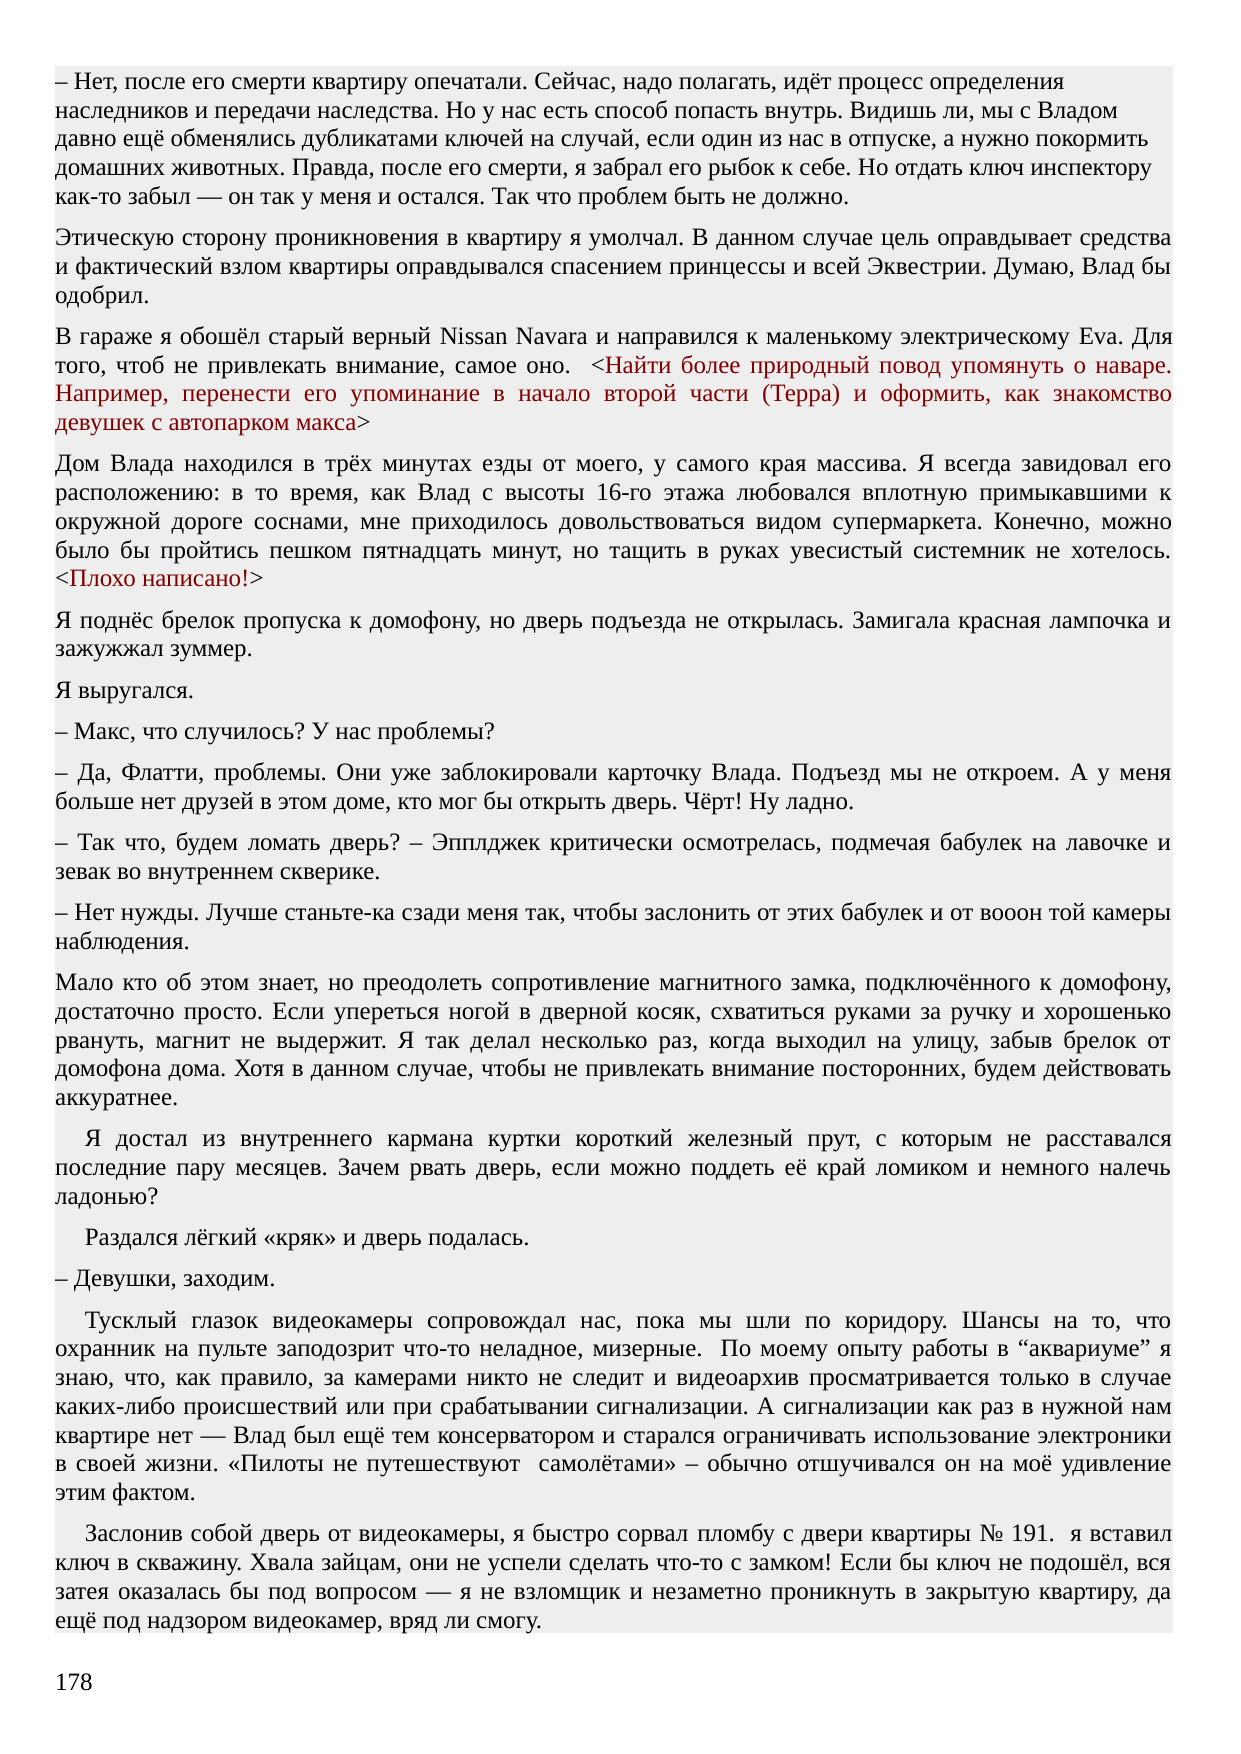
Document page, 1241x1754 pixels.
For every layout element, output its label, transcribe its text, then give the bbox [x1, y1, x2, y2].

text Заслонив собой дверь от видеокамеры, я быстро сорвал пломбу с двери квартиры № 191. я вставил ключ в скважину. Хвала зайцам, они не успели сделать что-то с замком! Если бы ключ не подошёл, вся затея оказалась бы под вопросом — я не взломщик и незаметно проникнуть в закрытую квартиру, да ещё под надзором видеокамер, вряд ли смогу. [55, 1518, 1173, 1633]
text Я поднёс брелок пропуска к домофону, но дверь подъезда не открылась. Замигала красная лампочка и зажужжал зуммер. [55, 605, 1173, 662]
text Я достал из внутреннего кармана куртки короткий железный прут, с которым не расставался последние пару месяцев. Зачем рвать дверь, если можно поддеть её край ломиком и немного налечь ладонью? [55, 1123, 1173, 1210]
text – Да, Флатти, проблемы. Они уже заблокировали карточку Влада. Подъезд мы не откроем. А у меня больше нет друзей в этом доме, кто мог бы открыть дверь. Чёрт! Ну ладно. [55, 757, 1173, 815]
list Мало кто об этом знает, но преодолеть сопротивление магнитного замка, подключённого к домофону, достаточно просто. Если упереться ногой в дверной косяк, схватиться руками за ручку и хорошенько рвануть, магнит не выдержит. Я так делал несколько раз, когда выходил на улицу, забыв брелок от домофона дома. Хотя в данном случае, чтобы не привлекать внимание посторонних, будем действовать аккуратнее. [55, 967, 1173, 1111]
text Раздался лёгкий «кряк» и дверь подалась. [55, 1222, 1173, 1251]
text – Нет, после его смерти квартиру опечатали. Сейчас, надо полагать, идёт процесс определения наследников и передачи наследства. Но у нас есть способ попасть внутрь. Видишь ли, мы с Владом давно ещё обменялись дубликатами ключей на случай, если один из нас в отпуске, а нужно покормить домашних животных. Правда, после его смерти, я забрал его рыбок к себе. Но отдать ключ инспектору как-то забыл — он так у меня и остался. Так что проблем быть не должно. [55, 66, 1173, 210]
text В гараже я обошёл старый верный Nissan Navara и направился к маленькому электрическому Eva. Для того, чтоб не привлекать внимание, самое оно. <Найти более природный повод упомянуть о наваре. Например, перенести его упоминание в начало второй части (Терра) и оформить, как знакомство девушек с автопарком макса> [55, 321, 1173, 436]
text Тусклый глазок видеокамеры сопровождал нас, пока мы шли по коридору. Шансы на то, что охранник на пульте заподозрит что-то неладное, мизерные. По моему опыту работы в “аквариуме” я знаю, что, как правило, за камерами никто не следит и видеоархив просматривается только в случае каких-либо происшествий или при срабатывании сигнализации. А сигнализации как раз в нужной нам квартире нет — Влад был ещё тем консерватором и старался ограничивать использование электроники в своей жизни. «Пилоты не путешествуют самолётами» – обычно отшучивался он на моё удивление этим фактом. [55, 1305, 1173, 1506]
text Дом Влада находился в трёх минутах езды от моего, у самого края массива. Я всегда завидовал его расположению: в то время, как Влад с высоты 16-го этажа любовался вплотную примыкавшими к окружной дороге соснами, мне приходилось довольствоваться видом супермаркета. Конечно, можно было бы пройтись пешком пятнадцать минут, но тащить в руках увесистый системник не хотелось. <Плохо написано!> [55, 448, 1173, 592]
text Этическую сторону проникновения в квартиру я умолчал. В данном случае цель оправдывает средства и фактический взлом квартиры оправдывался спасением принцессы и всей Эквестрии. Думаю, Влад бы одобрил. [55, 222, 1173, 308]
text – Макс, что случилось? У нас проблемы? [55, 716, 1173, 745]
text – Так что, будем ломать дверь? – Эпплджек критически осмотрелась, подмечая бабулек на лавочке и зевак во внутреннем скверике. [55, 827, 1173, 885]
text Я выругался. [55, 675, 1173, 703]
text – Нет нужды. Лучше станьте-ка сзади меня так, чтобы заслонить от этих бабулек и от вооон той камеры наблюдения. [55, 897, 1173, 955]
text – Девушки, заходим. [55, 1263, 1173, 1292]
